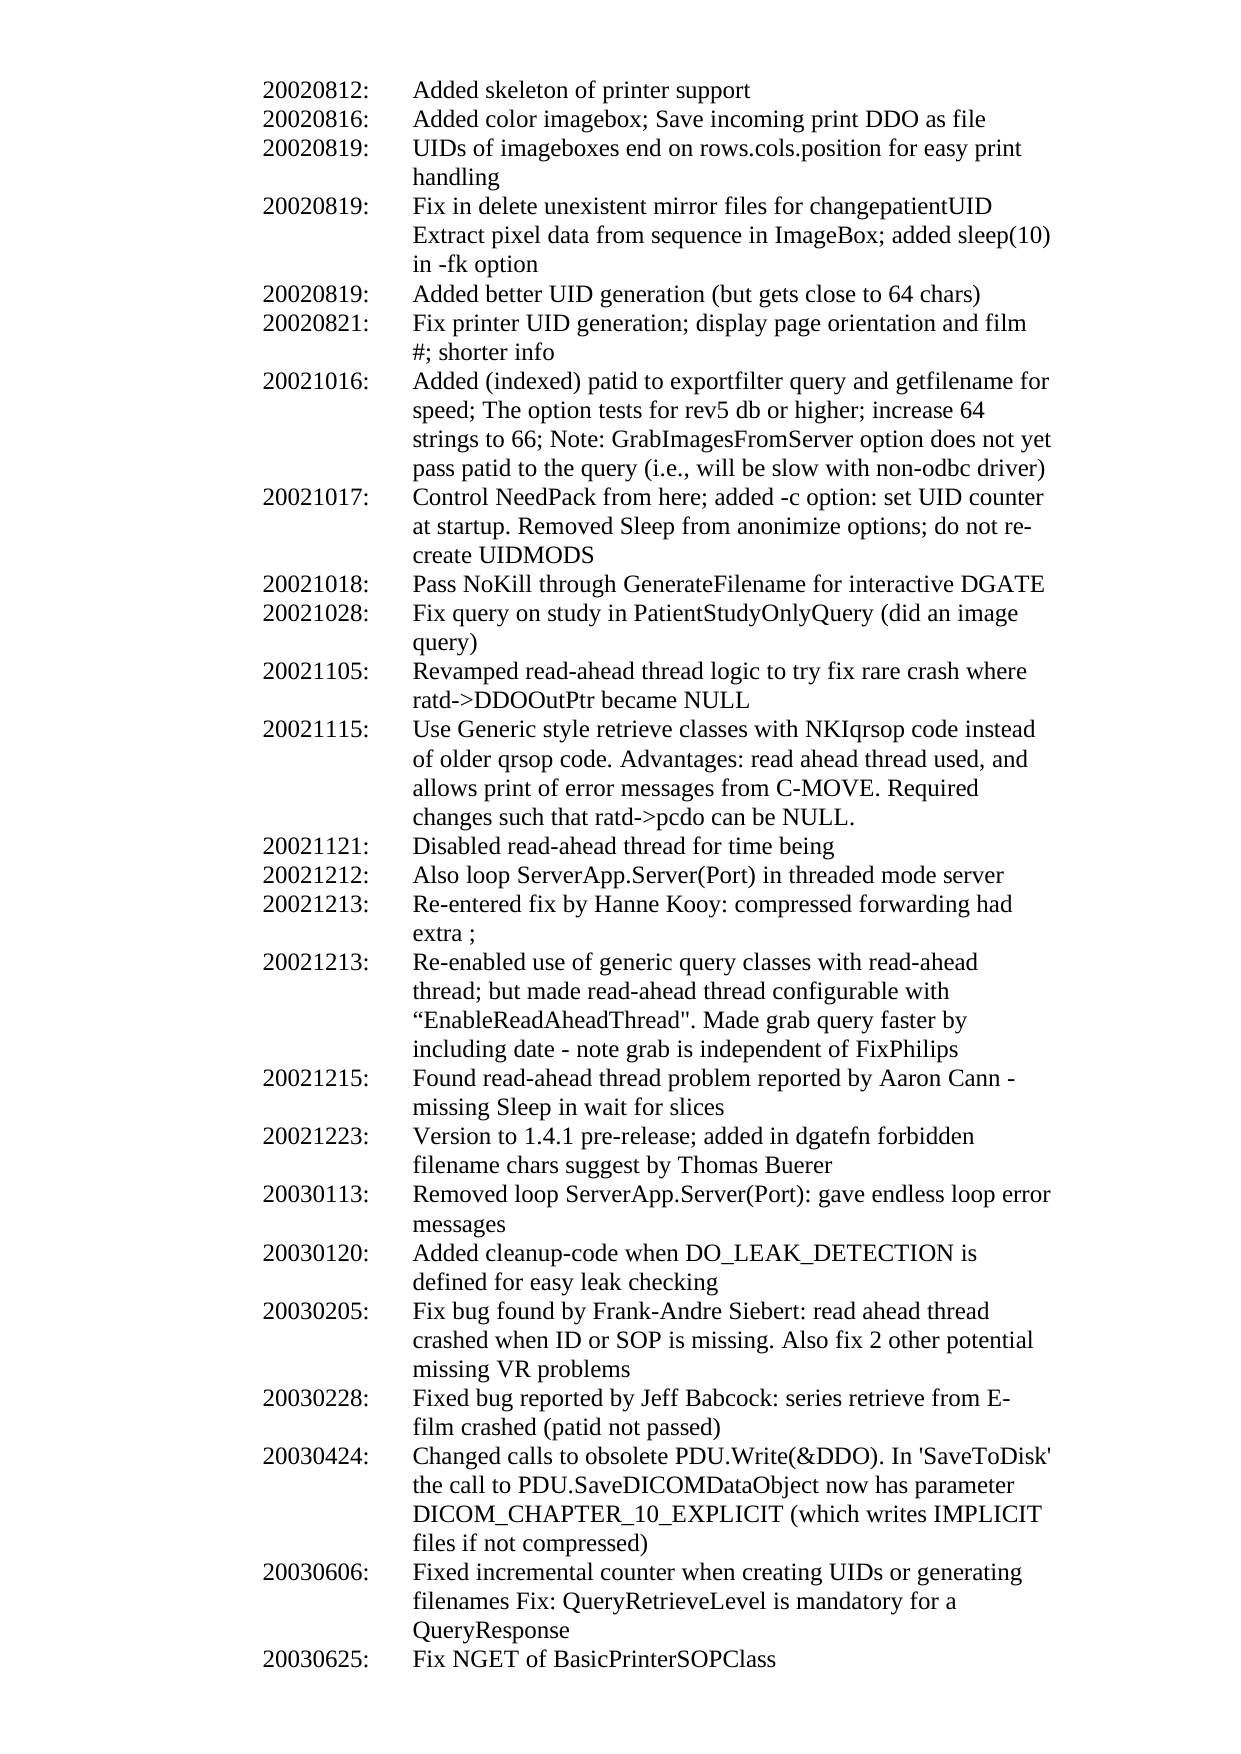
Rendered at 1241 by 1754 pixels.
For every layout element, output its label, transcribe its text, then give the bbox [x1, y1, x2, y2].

text 20021121: Disabled read-ahead thread for time being [262, 831, 1053, 860]
text 20020819: Fix in delete unexistent mirror files for changepatientUID [262, 191, 1053, 220]
text 20030606: Fixed incremental counter when creating UIDs or generating filenames Fix: QueryRetrieveLevel is mandatory for a QueryResponse [262, 1557, 1053, 1644]
text 20021016: Added (indexed) patid to exportfilter query and getfilename for speed; The option tests for rev5 db or higher; increase 64 strings to 66; Note: GrabImagesFromServer option does not yet pass patid to the query (i.e., will be slow with non-odbc driver) [262, 366, 1053, 482]
text 20020819: Added better UID generation (but gets close to 64 chars) [262, 278, 1053, 307]
text 20021028: Fix query on study in PatientStudyOnlyQuery (did an image query) [262, 598, 1053, 656]
text 20030625: Fix NGET of BasicPrinterSOPClass [262, 1644, 1053, 1673]
text 20020812: Added skeleton of printer support [262, 75, 1053, 104]
text 20021017: Control NeedPack from here; added -c option: set UID counter at startup. Removed Sleep from anonimize options; do not re-create UIDMODS [262, 482, 1053, 569]
text 20021215: Found read-ahead thread problem reported by Aaron Cann - missing Sleep in wait for slices [262, 1063, 1053, 1121]
text 20021223: Version to 1.4.1 pre-release; added in dgatefn forbidden filename chars suggest by Thomas Buerer [262, 1121, 1053, 1179]
text 20030424: Changed calls to obsolete PDU.Write(&DDO). In 'SaveToDisk' the call to PDU.SaveDICOMDataObject now has parameter DICOM_CHAPTER_10_EXPLICIT (which writes IMPLICIT files if not compressed) [262, 1441, 1053, 1557]
text 20020816: Added color imagebox; Save incoming print DDO as file [262, 104, 1053, 133]
text 20021213: Re-enabled use of generic query classes with read-ahead thread; but made read-ahead thread configurable with “EnableReadAheadThread". Made grab query faster by including date - note grab is independent of FixPhilips [262, 947, 1053, 1063]
text Extract pixel data from sequence in ImageBox; added sleep(10) in -fk option [412, 220, 1053, 278]
text 20021018: Pass NoKill through GenerateFilename for interactive DGATE [262, 569, 1053, 598]
text 20021213: Re-entered fix by Hanne Kooy: compressed forwarding had extra ; [262, 889, 1053, 947]
text 20020821: Fix printer UID generation; display page orientation and film #; shorter info [262, 307, 1053, 366]
text 20021115: Use Generic style retrieve classes with NKIqrsop code instead of older qrsop code. Advantages: read ahead thread used, and allows print of error messages from C-MOVE. Required changes such that ratd->pcdo can be NULL. [262, 714, 1053, 831]
text 20021105: Revamped read-ahead thread logic to try fix rare crash where ratd->DDOOutPtr became NULL [262, 656, 1053, 714]
text 20030228: Fixed bug reported by Jeff Babcock: series retrieve from E-film crashed (patid not passed) [262, 1383, 1053, 1441]
text 20030205: Fix bug found by Frank-Andre Siebert: read ahead thread crashed when ID or SOP is missing. Also fix 2 other potential missing VR problems [262, 1296, 1053, 1383]
text 20020819: UIDs of imageboxes end on rows.cols.position for easy print handling [262, 133, 1053, 191]
text 20030113: Removed loop ServerApp.Server(Port): gave endless loop error messages [262, 1179, 1053, 1237]
text 20030120: Added cleanup-code when DO_LEAK_DETECTION is defined for easy leak checking [262, 1237, 1053, 1296]
text 20021212: Also loop ServerApp.Server(Port) in threaded mode server [262, 860, 1053, 889]
